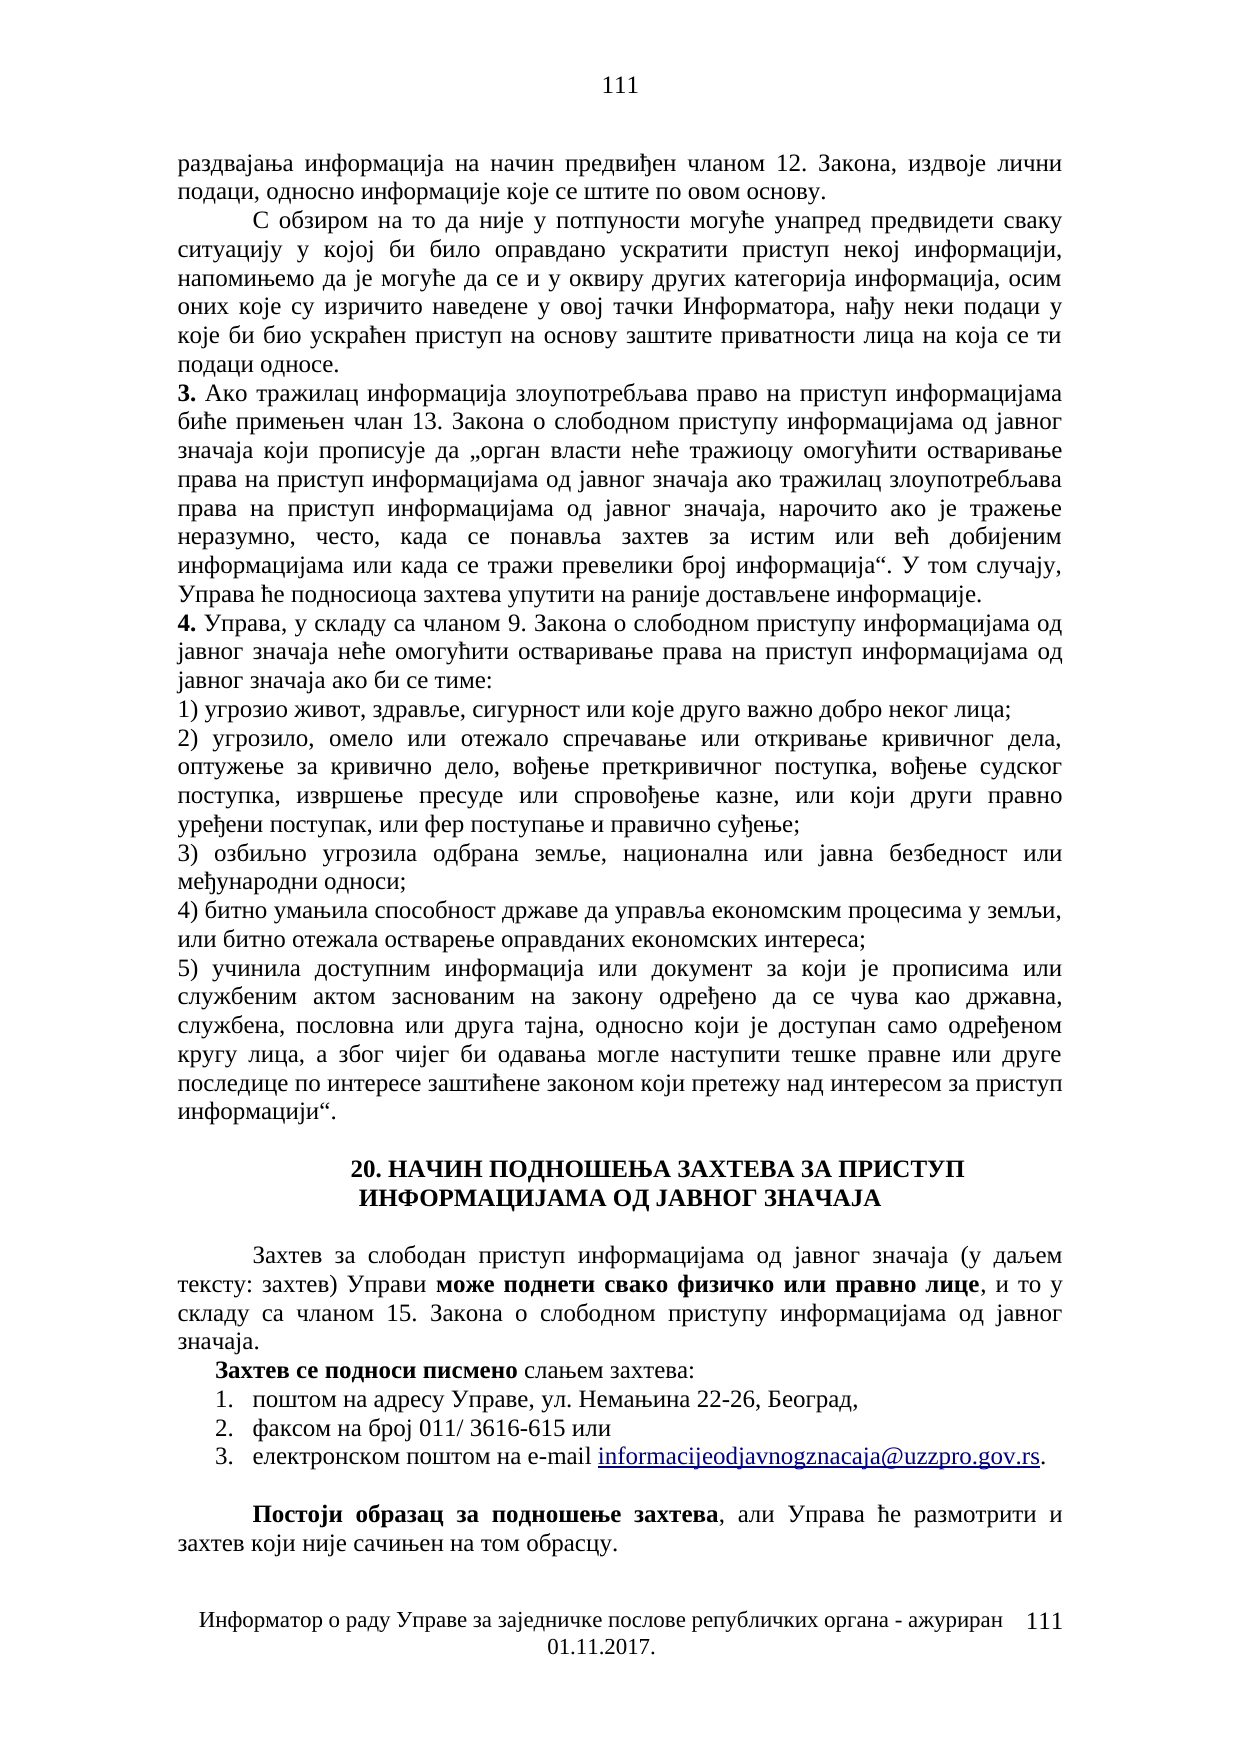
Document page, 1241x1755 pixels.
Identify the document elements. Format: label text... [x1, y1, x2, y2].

list поштом на адресу Управе, ул. Немањина 22-26, Београд, [215, 1384, 1063, 1413]
text Захтев се подноси писмено слањем захтева: [177, 1355, 1063, 1384]
text Захтев за слободан приступ информацијама од јавног значаја (у даљем тексту: захтев) Управи може поднети свако физичко или правно лице, и то у складу са чланом 15. Закона о слободном приступу информацијама од јавног значаја. [177, 1240, 1063, 1355]
text 3) озбиљно угрозила одбрана земље, национална или јавна безбедност или међународни односи; [177, 838, 1063, 895]
text С обзиром на то да није у потпуности могуће унапред предвидети сваку ситуацију у којој би било оправдано ускратити приступ некој информацији, напомињемо да је могуће да се и у оквиру других категорија информација, осим оних које су изричито наведене у овој тачки Информатора, нађу неки подаци у које би био ускраћен приступ на основу заштите приватности лица на која се ти подаци односе. [177, 205, 1063, 378]
text 5) учинила доступним информација или документ за који је прописима или службеним актом заснованим на закону одређено да се чува као државна, службена, пословна или друга тајна, односно који је доступан само одређеном кругу лица, а због чијег би одавања могле наступити тешке правне или друге последице по интересе заштићене законом који претежу над интересом за приступ информацији“. [177, 953, 1063, 1125]
list електронском поштом на e-mail informacijeodjavnogznacaja@uzzpro.gov.rs. [215, 1441, 1063, 1470]
list факсом на број 011/ 3616-615 или [215, 1413, 1063, 1441]
text 1) угрозио живот, здравље, сигурност или које друго важно добро неког лица; [177, 694, 1063, 723]
text 4. Управа, у складу са чланом 9. Закона о слободном приступу информацијама од јавног значаја неће омогућити остваривање права на приступ информацијама од јавног значаја ако би се тиме: [177, 608, 1063, 694]
text 2) угрозило, омело или отежало спречавање или откривање кривичног дела, оптужење за кривично дело, вођење преткривичног поступка, вођење судског поступка, извршење пресуде или спровођење казне, или који други правно уређени поступак, или фер поступање и правично суђење; [177, 723, 1063, 838]
text раздвајања информација на начин предвиђен чланом 12. Закона, издвоје лични подаци, односно информације које се штите по овом основу. [177, 148, 1063, 205]
text Постоји образац за подношење захтева, али Управа ће размотрити и захтев који није сачињен на том обрасцу. [177, 1499, 1063, 1556]
text 3. Ако тражилац информација злоупотребљава право на приступ информацијама биће примењен члан 13. Закона о слободном приступу информацијама од јавног значаја који прописује да „орган власти неће тражиоцу омогућити остваривање права на приступ информацијама од јавног значаја ако тражилац злоупотребљава права на приступ информацијама од јавног значаја, нарочито ако је тражење неразумно, често, када се понавља захтев за истим или већ добијеним информацијама или када се тражи превелики број информација“. У том случају, Управа ће подносиоца захтева упутити на раније достављене информације. [177, 378, 1063, 608]
text 4) битно умањила способност државе да управља економским процесима у земљи, или битно отежала остварење оправданих економских интереса; [177, 895, 1063, 953]
text 20. НАЧИН ПОДНОШЕЊА ЗАХТЕВА ЗА ПРИСТУП ИНФОРМАЦИЈАМА ОД ЈАВНОГ ЗНАЧАЈА [177, 1154, 1063, 1211]
